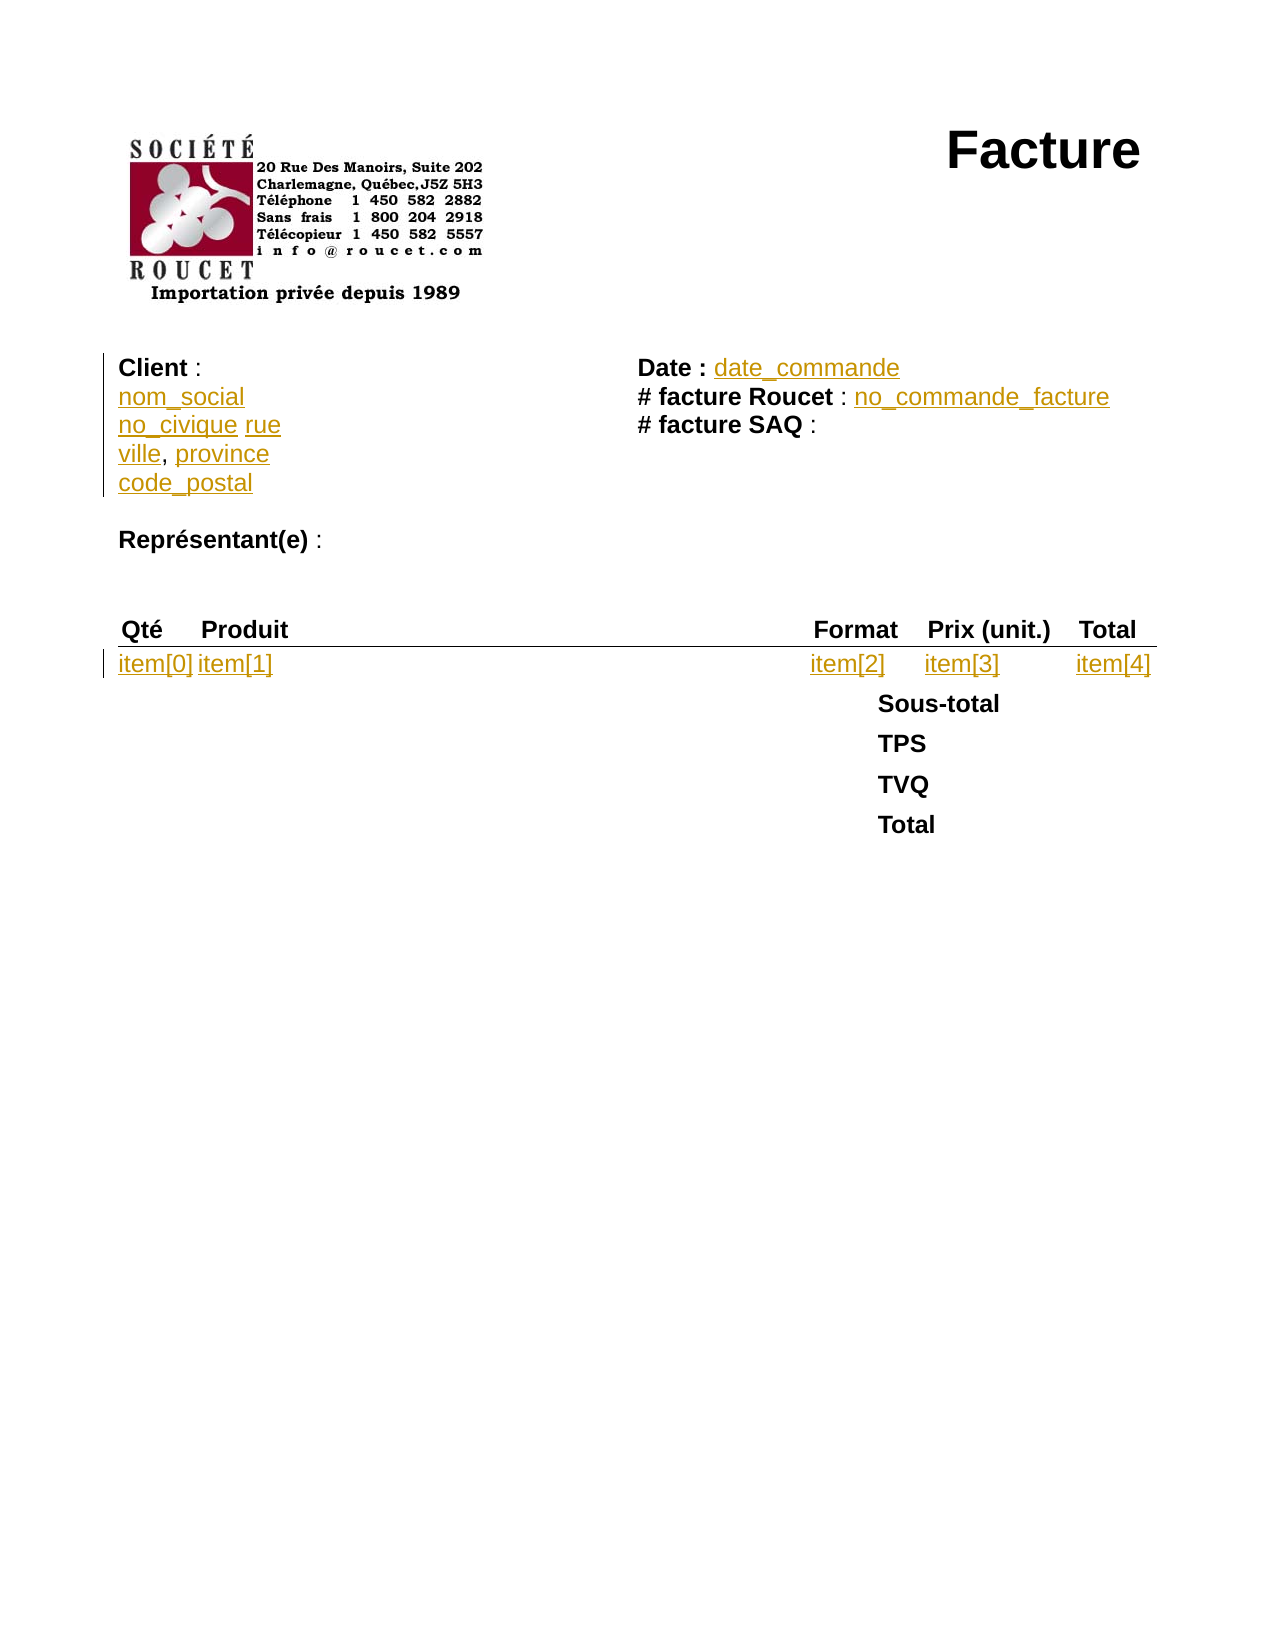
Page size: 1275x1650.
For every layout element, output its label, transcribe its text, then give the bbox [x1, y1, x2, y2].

table_cell item[2] [810, 649, 924, 683]
table_header Client : nom_social no_civique rue ville, province code_postal Représentant(e) : [118, 353, 637, 554]
table_cell item[4] [1076, 649, 1157, 683]
table_header [1025, 684, 1158, 724]
table_header Format [810, 612, 924, 646]
table_header Total [1076, 612, 1157, 646]
table_cell Total [872, 804, 1025, 844]
table_cell [1025, 764, 1158, 804]
table_header Produit [198, 612, 810, 646]
table_cell TPS [872, 724, 1025, 764]
table_cell [1025, 724, 1158, 764]
table_cell TVQ [872, 764, 1025, 804]
table_cell item[1] [198, 649, 810, 683]
table_cell item[0] [118, 649, 198, 683]
table_cell [1025, 804, 1158, 844]
text Facture [118, 118, 1157, 132]
table_header Prix (unit.) [924, 612, 1076, 646]
table_header Qté [118, 612, 198, 646]
table_header Date : date_commande # facture Roucet : no_commande_facture # facture SAQ : [638, 353, 1157, 554]
table_header Sous-total [872, 684, 1025, 724]
table_cell item[3] [924, 649, 1076, 683]
picture [126, 132, 487, 306]
